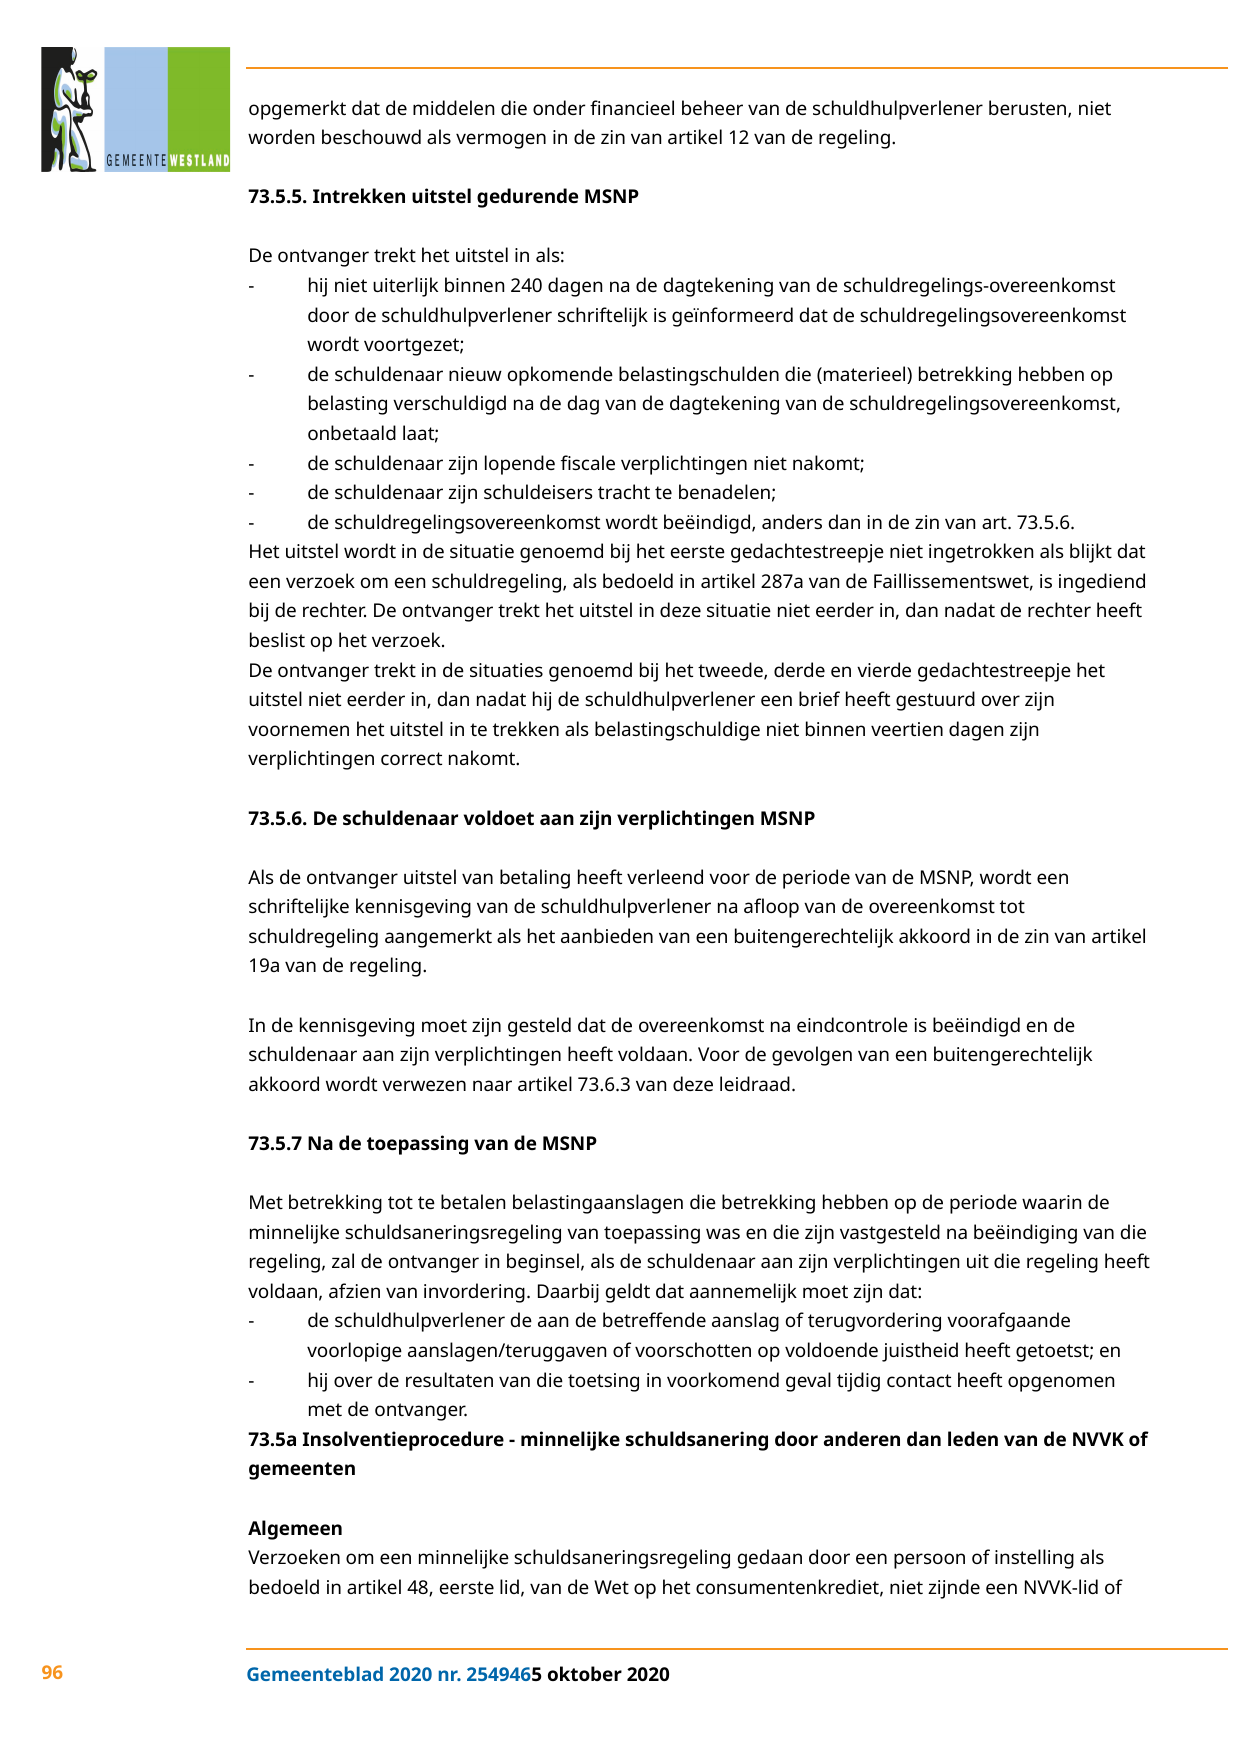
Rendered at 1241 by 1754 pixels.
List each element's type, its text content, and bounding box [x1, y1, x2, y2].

text In de kennisgeving moet zijn gesteld dat de overeenkomst na eindcontrole is beëindigd en de schuldenaar aan zijn verplichtingen heeft voldaan. Voor de gevolgen van een buitengerechtelijk akkoord wordt verwezen naar artikel 73.6.3 van deze leidraad. [248, 1012, 1152, 1097]
text 73.5.5. Intrekken uitstel gedurende MSNP [248, 183, 1152, 209]
text 73.5a Insolventieprocedure - minnelijke schuldsanering door anderen dan leden van de NVVK of gemeenten [248, 1426, 1152, 1481]
list de schuldenaar nieuw opkomende belastingschulden die (materieel) betrekking hebben op belasting verschuldigd na de dag van de dagtekening van de schuldregelingsovereenkomst, onbetaald laat; [248, 361, 1152, 446]
list de schuldhulpverlener de aan de betreffende aanslag of terugvordering voorafgaande voorlopige aanslagen/teruggaven of voorschotten op voldoende juistheid heeft getoetst; en [248, 1308, 1152, 1363]
list de schuldenaar zijn schuldeisers tracht te benadelen; [248, 479, 1152, 505]
list de schuldregelingsovereenkomst wordt beëindigd, anders dan in de zin van art. 73.5.6. [248, 509, 1152, 535]
picture [41, 47, 231, 172]
text De ontvanger trekt het uitstel in als: [248, 243, 1152, 268]
list hij niet uiterlijk binnen 240 dagen na de dagtekening van de schuldregelings-overeenkomst door de schuldhulpverlener schriftelijk is geïnformeerd dat de schuldregelingsovereenkomst wordt voortgezet; [248, 272, 1152, 357]
text De ontvanger trekt in de situaties genoemd bij het tweede, derde en vierde gedachtestreepje het uitstel niet eerder in, dan nadat hij de schuldhulpverlener een brief heeft gestuurd over zijn voornemen het uitstel in te trekken als belastingschuldige niet binnen veertien dagen zijn verplichtingen correct nakomt. [248, 657, 1152, 771]
text Het uitstel wordt in de situatie genoemd bij het eerste gedachtestreepje niet ingetrokken als blijkt dat een verzoek om een schuldregeling, als bedoeld in artikel 287a van de Faillissementswet, is ingediend bij de rechter. De ontvanger trekt het uitstel in deze situatie niet eerder in, dan nadat de rechter heeft beslist op het verzoek. [248, 538, 1152, 653]
list de schuldenaar zijn lopende fiscale verplichtingen niet nakomt; [248, 450, 1152, 476]
text Algemeen [248, 1515, 1152, 1541]
list hij over de resultaten van die toetsing in voorkomend geval tijdig contact heeft opgenomen met de ontvanger. [248, 1367, 1152, 1422]
text opgemerkt dat de middelen die onder financieel beheer van de schuldhulpverlener berusten, niet worden beschouwd als vermogen in de zin van artikel 12 van de regeling. [248, 95, 1152, 150]
text 73.5.6. De schuldenaar voldoet aan zijn verplichtingen MSNP [248, 805, 1152, 831]
text Als de ontvanger uitstel van betaling heeft verleend voor de periode van de MSNP, wordt een schriftelijke kennisgeving van de schuldhulpverlener na afloop van de overeenkomst tot schuldregeling aangemerkt als het aanbieden van een buitengerechtelijk akkoord in de zin van artikel 19a van de regeling. [248, 864, 1152, 978]
text 73.5.7 Na de toepassing van de MSNP [248, 1130, 1152, 1156]
text Met betrekking tot te betalen belastingaanslagen die betrekking hebben op de periode waarin de minnelijke schuldsaneringsregeling van toepassing was en die zijn vastgesteld na beëindiging van die regeling, zal de ontvanger in beginsel, als de schuldenaar aan zijn verplichtingen uit die regeling heeft voldaan, afzien van invordering. Daarbij geldt dat aannemelijk moet zijn dat: [248, 1189, 1152, 1304]
text Verzoeken om een minnelijke schuldsaneringsregeling gedaan door een persoon of instelling als bedoeld in artikel 48, eerste lid, van de Wet op het consumentenkrediet, niet zijnde een NVVK-lid of [248, 1544, 1152, 1600]
